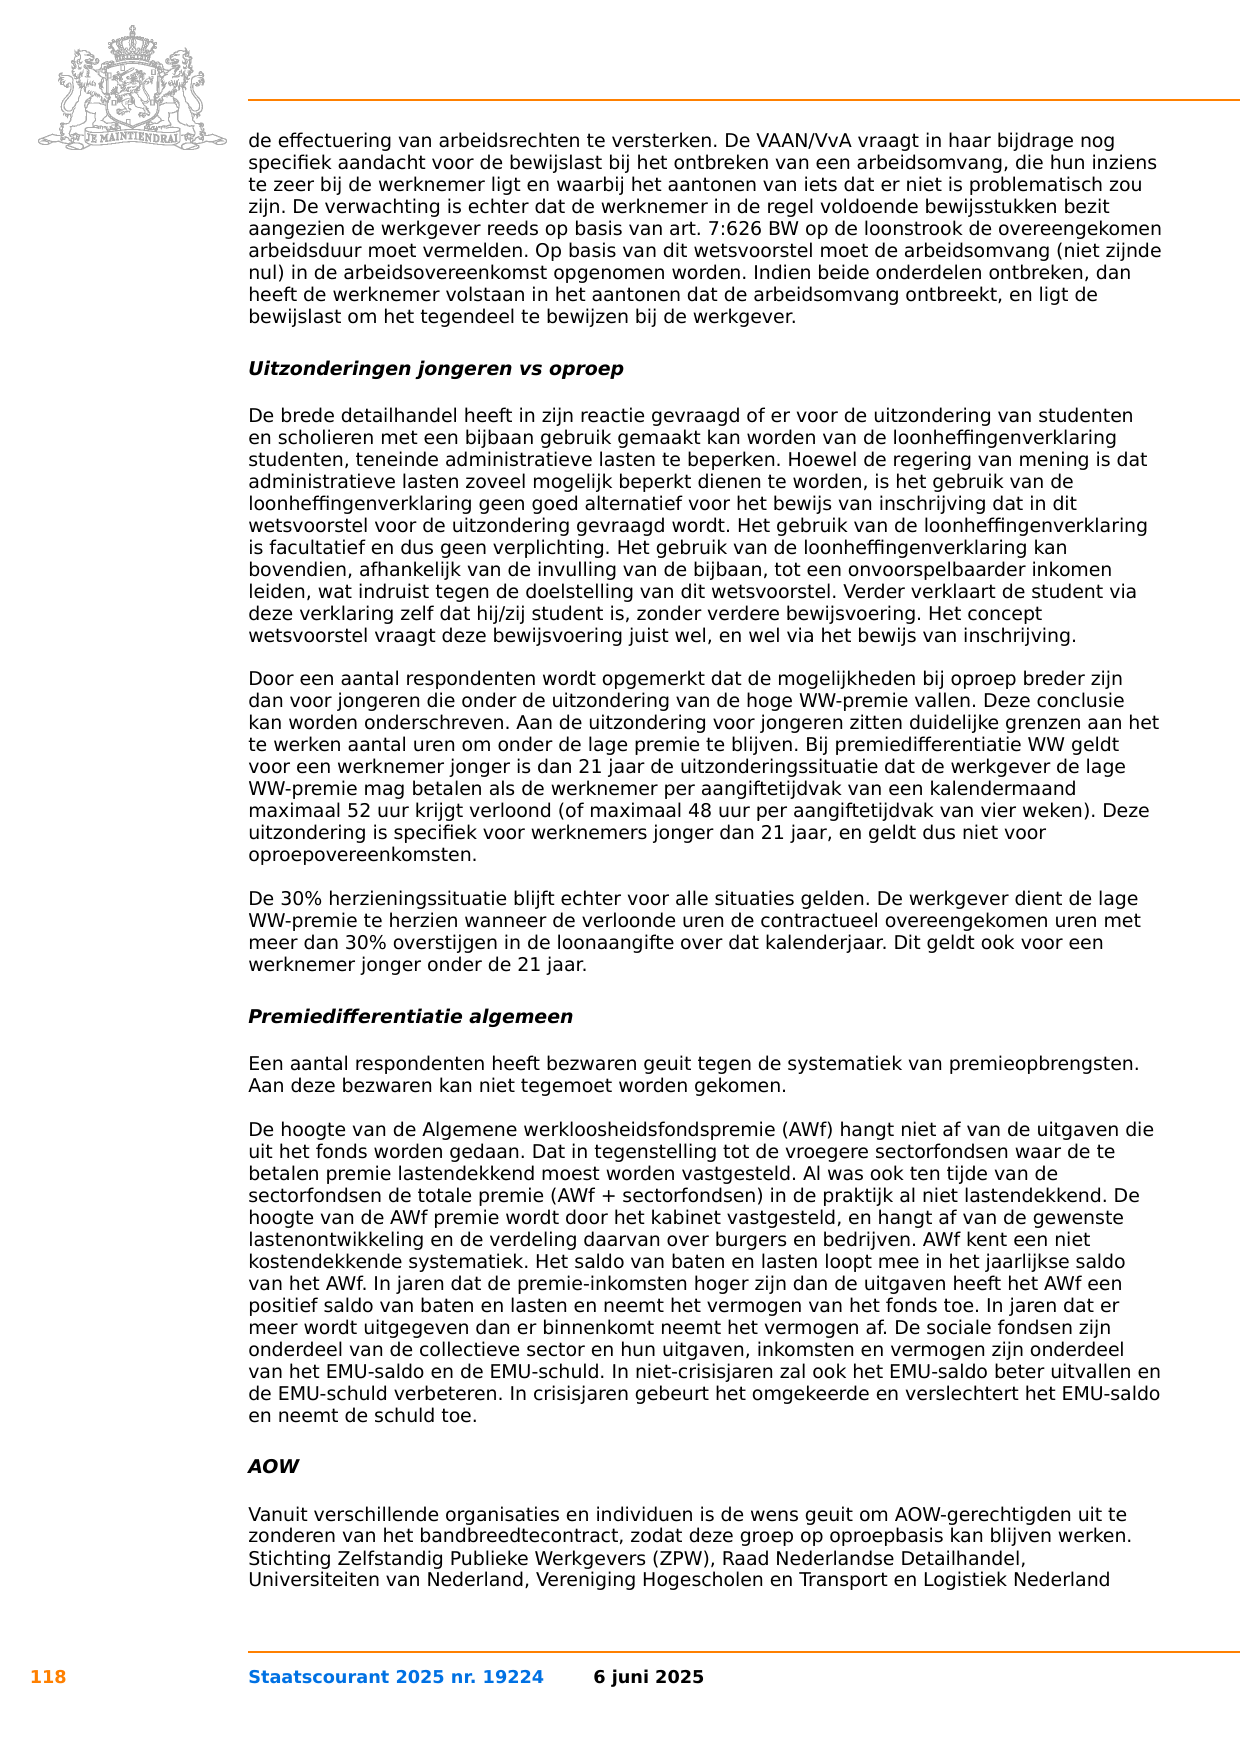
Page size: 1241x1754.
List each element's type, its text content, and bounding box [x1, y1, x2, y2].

text Door een aantal respondenten wordt opgemerkt dat de mogelijkheden bij oproep breder zijn dan voor jongeren die onder de uitzondering van de hoge WW-premie vallen. Deze conclusie kan worden onderschreven. Aan de uitzondering voor jongeren zitten duidelijke grenzen aan het te werken aantal uren om onder de lage premie te blijven. Bij premiedifferentiatie WW geldt voor een werknemer jonger is dan 21 jaar de uitzonderingssituatie dat de werkgever de lage WW-premie mag betalen als de werknemer per aangiftetijdvak van een kalendermaand maximaal 52 uur krijgt verloond (of maximaal 48 uur per aangiftetijdvak van vier weken). Deze uitzondering is specifiek voor werknemers jonger dan 21 jaar, en geldt dus niet voor oproepovereenkomsten. [248, 668, 1163, 866]
subtitle Uitzonderingen jongeren vs oproep [248, 358, 1163, 380]
text De hoogte van de Algemene werkloosheidsfondspremie (AWf) hangt niet af van de uitgaven die uit het fonds worden gedaan. Dat in tegenstelling tot de vroegere sectorfondsen waar de te betalen premie lastendekkend moest worden vastgesteld. Al was ook ten tijde van de sectorfondsen de totale premie (AWf + sectorfondsen) in de praktijk al niet lastendekkend. De hoogte van de AWf premie wordt door het kabinet vastgesteld, en hangt af van de gewenste lastenontwikkeling en de verdeling daarvan over burgers en bedrijven. AWf kent een niet kostendekkende systematiek. Het saldo van baten en lasten loopt mee in het jaarlijkse saldo van het AWf. In jaren dat de premie-inkomsten hoger zijn dan de uitgaven heeft het AWf een positief saldo van baten en lasten en neemt het vermogen van het fonds toe. In jaren dat er meer wordt uitgegeven dan er binnenkomt neemt het vermogen af. De sociale fondsen zijn onderdeel van de collectieve sector en hun uitgaven, inkomsten en vermogen zijn onderdeel van het EMU-saldo en de EMU-schuld. In niet-crisisjaren zal ook het EMU-saldo beter uitvallen en de EMU-schuld verbeteren. In crisisjaren gebeurt het omgekeerde en verslechtert het EMU-saldo en neemt de schuld toe. [248, 1119, 1163, 1426]
subtitle AOW [248, 1456, 1163, 1478]
text De brede detailhandel heeft in zijn reactie gevraagd of er voor de uitzondering van studenten en scholieren met een bijbaan gebruik gemaakt kan worden van de loonheffingenverklaring studenten, teneinde administratieve lasten te beperken. Hoewel de regering van mening is dat administratieve lasten zoveel mogelijk beperkt dienen te worden, is het gebruik van de loonheffingenverklaring geen goed alternatief voor het bewijs van inschrijving dat in dit wetsvoorstel voor de uitzondering gevraagd wordt. Het gebruik van de loonheffingenverklaring is facultatief en dus geen verplichting. Het gebruik van de loonheffingenverklaring kan bovendien, afhankelijk van de invulling van de bijbaan, tot een onvoorspelbaarder inkomen leiden, wat indruist tegen de doelstelling van dit wetsvoorstel. Verder verklaart de student via deze verklaring zelf dat hij/zij student is, zonder verdere bewijsvoering. Het concept wetsvoorstel vraagt deze bewijsvoering juist wel, en wel via het bewijs van inschrijving. [248, 405, 1163, 646]
text De 30% herzieningssituatie blijft echter voor alle situaties gelden. De werkgever dient de lage WW-premie te herzien wanneer de verloonde uren de contractueel overeengekomen uren met meer dan 30% overstijgen in de loonaangifte over dat kalenderjaar. Dit geldt ook voor een werknemer jonger onder de 21 jaar. [248, 888, 1163, 976]
text Vanuit verschillende organisaties en individuen is de wens geuit om AOW-gerechtigden uit te zonderen van het bandbreedtecontract, zodat deze groep op oproepbasis kan blijven werken. Stichting Zelfstandig Publieke Werkgevers (ZPW), Raad Nederlandse Detailhandel, Universiteiten van Nederland, Vereniging Hogescholen en Transport en Logistiek Nederland [248, 1503, 1163, 1591]
subtitle Premiedifferentiatie algemeen [248, 1006, 1163, 1028]
text Een aantal respondenten heeft bezwaren geuit tegen de systematiek van premieopbrengsten. Aan deze bezwaren kan niet tegemoet worden gekomen. [248, 1053, 1163, 1097]
text de effectuering van arbeidsrechten te versterken. De VAAN/VvA vraagt in haar bijdrage nog specifiek aandacht voor de bewijslast bij het ontbreken van een arbeidsomvang, die hun inziens te zeer bij de werknemer ligt en waarbij het aantonen van iets dat er niet is problematisch zou zijn. De verwachting is echter dat de werknemer in de regel voldoende bewijsstukken bezit aangezien de werkgever reeds op basis van art. 7:626 BW op de loonstrook de overeengekomen arbeidsduur moet vermelden. Op basis van dit wetsvoorstel moet de arbeidsomvang (niet zijnde nul) in de arbeidsovereenkomst opgenomen worden. Indien beide onderdelen ontbreken, dan heeft de werknemer volstaan in het aantonen dat de arbeidsomvang ontbreekt, en ligt de bewijslast om het tegendeel te bewijzen bij de werkgever. [248, 130, 1163, 328]
picture [38, 25, 227, 150]
